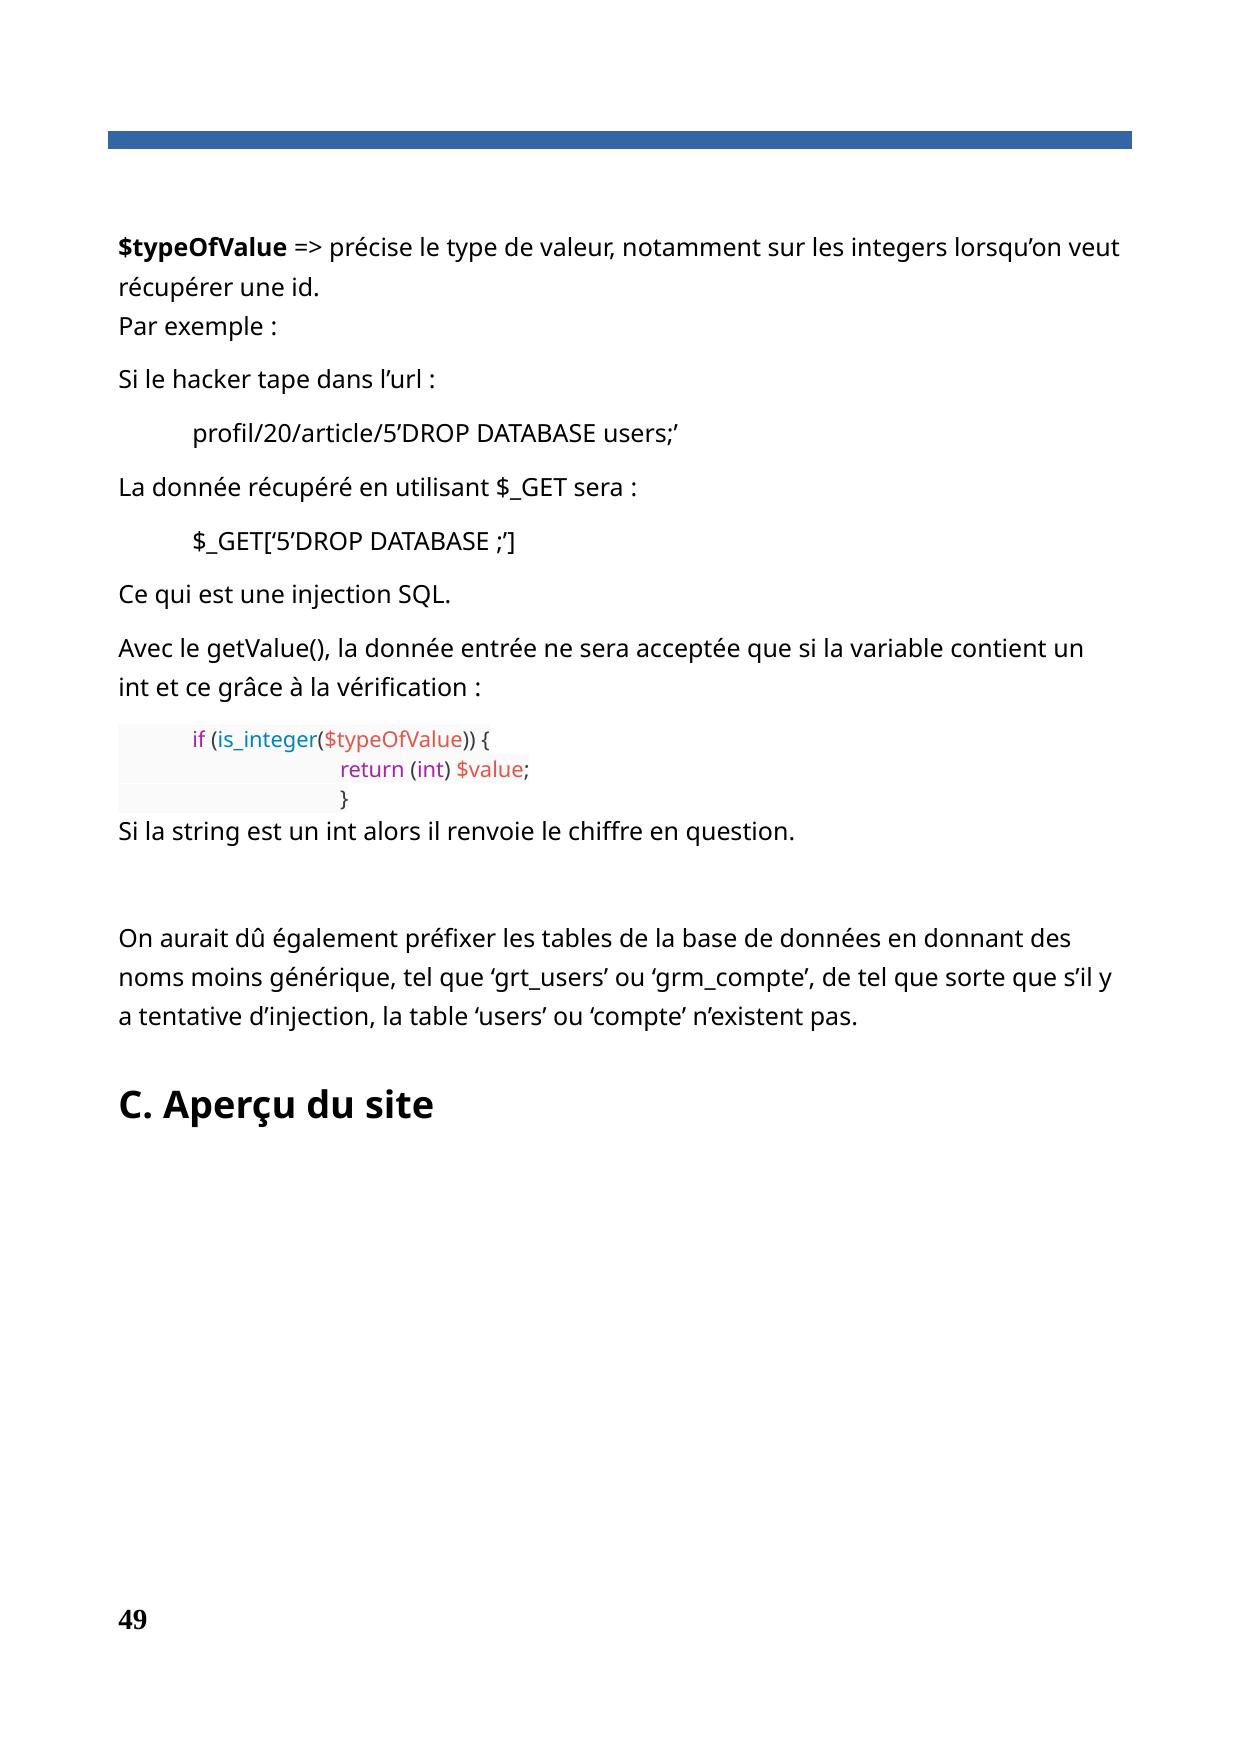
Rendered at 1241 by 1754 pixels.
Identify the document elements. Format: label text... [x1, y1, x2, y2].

text Si la string est un int alors il renvoie le chiffre en question. [118, 813, 1122, 847]
text if (is_integer($typeOfValue)) { [118, 724, 1122, 754]
text On aurait dû également préfixer les tables de la base de données en donnant des noms moins générique, tel que ‘grt_users’ ou ‘grm_compte’, de tel que sorte que s’il y a tentative d’injection, la table ‘users’ ou ‘compte’ n’existent pas. [118, 921, 1122, 1033]
text Si le hacker tape dans l’url : [118, 362, 1122, 396]
text $_GET[‘5’DROP DATABASE ;’] [118, 523, 1122, 557]
text Ce qui est une injection SQL. [118, 577, 1122, 611]
text La donnée récupéré en utilisant $_GET sera : [118, 470, 1122, 504]
text Avec le getValue(), la donnée entrée ne sera acceptée que si la variable contient un int et ce grâce à la vérification : [118, 631, 1122, 704]
text } [118, 783, 1122, 813]
text $typeOfValue => précise le type de valeur, notamment sur les integers lorsqu’on veut récupérer une id. Par exemple : [118, 230, 1122, 342]
subtitle C. Aperçu du site [118, 1078, 1122, 1129]
text profil/20/article/5’DROP DATABASE users;’ [118, 416, 1122, 450]
text return (int) $value; [118, 754, 1122, 783]
